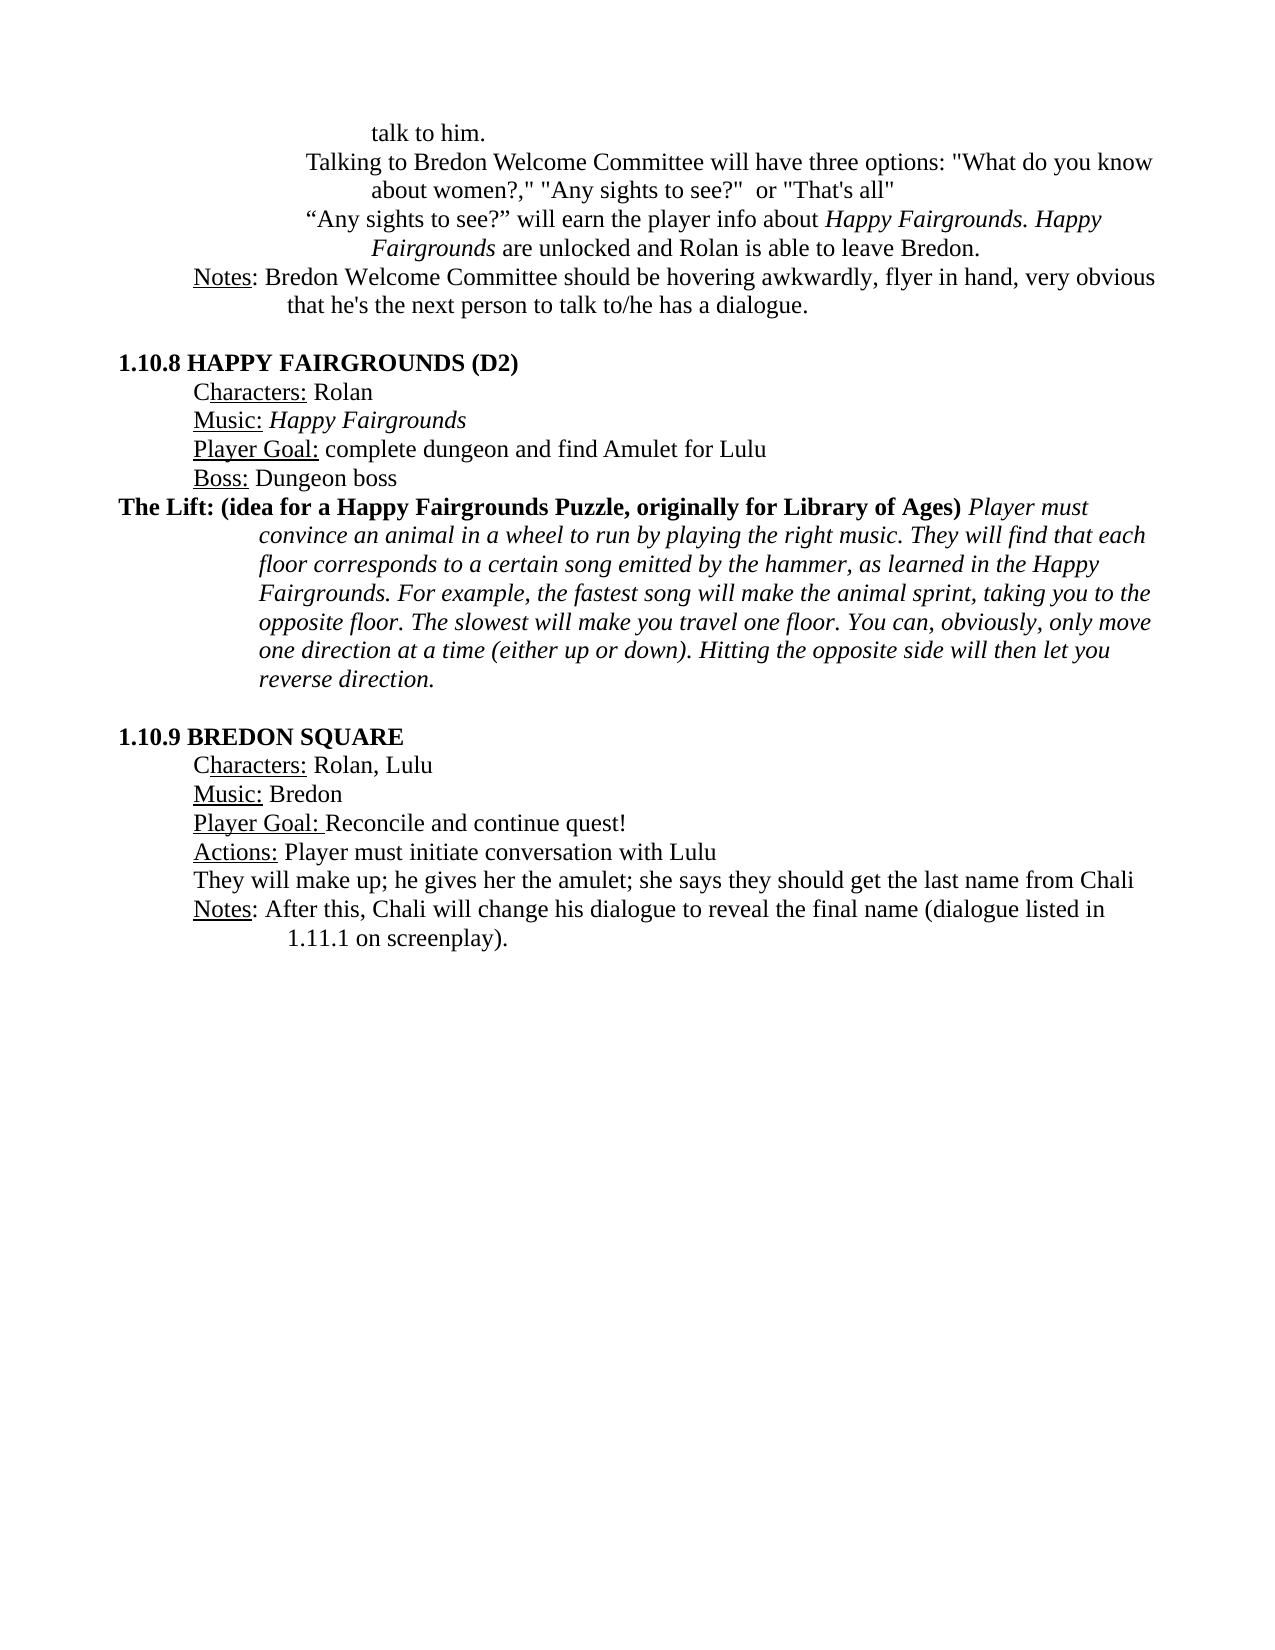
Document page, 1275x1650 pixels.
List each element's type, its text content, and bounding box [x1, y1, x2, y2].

text Characters: Rolan, Lulu [193, 751, 1157, 779]
text Music: Happy Fairgrounds [193, 406, 1157, 434]
text They will make up; he gives her the amulet; she says they should get the last name from Chali [193, 866, 1157, 894]
text Notes: After this, Chali will change his dialogue to reveal the final name (dialogue listed in 1.11.1 on screenplay). [193, 894, 1157, 952]
text Talking to Bredon Welcome Committee will have three options: "What do you know about women?," "Any sights to see?" or "That's all" [306, 147, 1157, 204]
text Music: Bredon [193, 779, 1157, 808]
text The Lift: (idea for a Happy Fairgrounds Puzzle, originally for Library of Ages) Player must convince an animal in a wheel to run by playing the right music. They will find that each floor corresponds to a certain song emitted by the hammer, as learned in the Happy Fairgrounds. For example, the fastest song will make the animal sprint, taking you to the opposite floor. The slowest will make you travel one floor. You can, obviously, only move one direction at a time (either up or down). Hitting the opposite side will then let you reverse direction. [118, 492, 1157, 693]
text Characters: Rolan [193, 377, 1157, 406]
text “Any sights to see?” will earn the player info about Happy Fairgrounds. Happy Fairgrounds are unlocked and Rolan is able to leave Bredon. [306, 204, 1157, 262]
text Player Goal: complete dungeon and find Amulet for Lulu [193, 434, 1157, 463]
text 1.10.8 HAPPY FAIRGROUNDS (D2) [118, 348, 1157, 377]
text Player Goal: Reconcile and continue quest! [193, 808, 1157, 837]
text Boss: Dungeon boss [193, 463, 1157, 492]
text talk to him. [306, 118, 1157, 147]
text Notes: Bredon Welcome Committee should be hovering awkwardly, flyer in hand, very obvious that he's the next person to talk to/he has a dialogue. [193, 262, 1157, 319]
text 1.10.9 BREDON SQUARE [118, 722, 1157, 751]
text Actions: Player must initiate conversation with Lulu [193, 837, 1157, 866]
